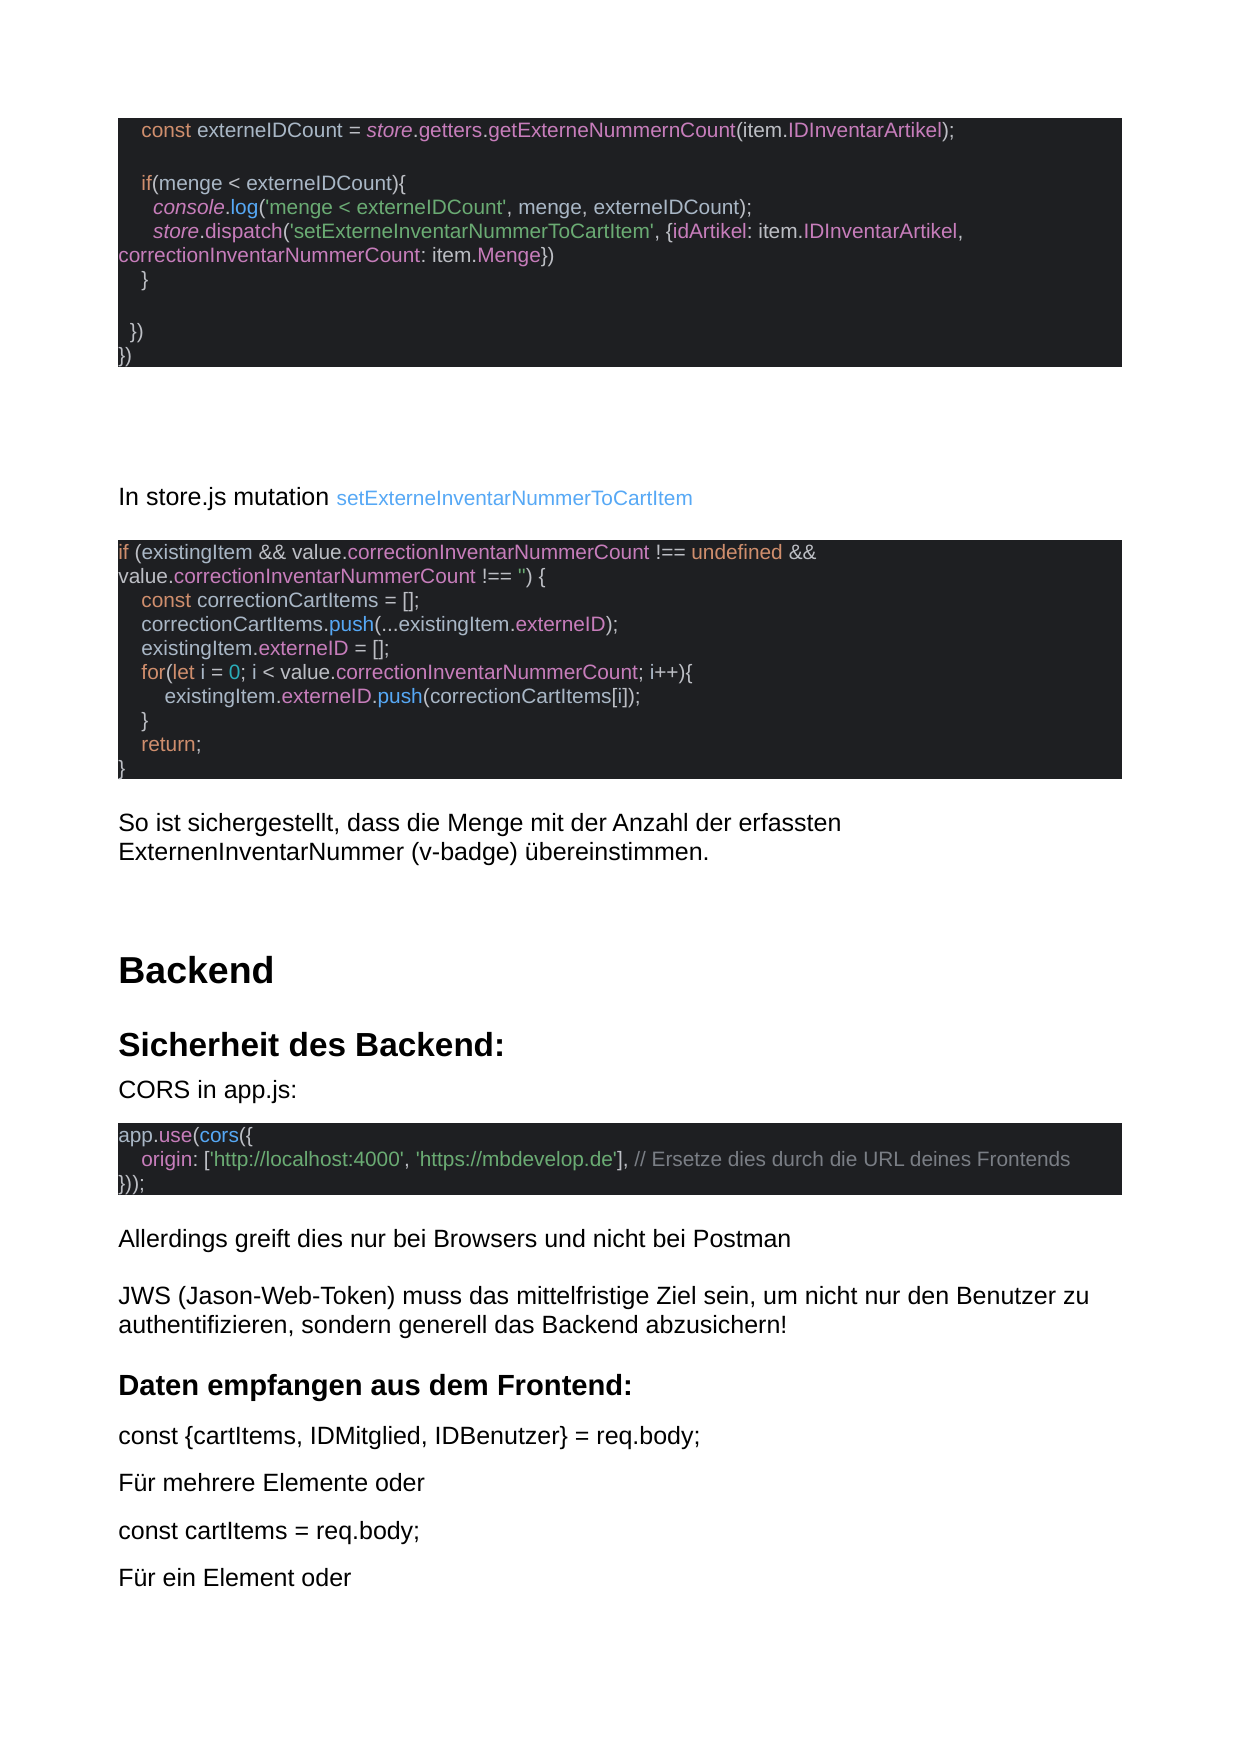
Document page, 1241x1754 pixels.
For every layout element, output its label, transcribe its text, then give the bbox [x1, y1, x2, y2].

text Für ein Element oder [118, 1563, 1122, 1592]
text CORS in app.js: [118, 1076, 1122, 1104]
text JWS (Jason-Web-Token) muss das mittelfristige Ziel sein, um nicht nur den Benutzer zu authentifizieren, sondern generell das Backend abzusichern! [118, 1281, 1122, 1339]
text Für mehrere Elemente oder [118, 1468, 1122, 1497]
subtitle Sicherheit des Backend: [118, 1024, 1122, 1063]
text const cartItems = req.body; [118, 1516, 1122, 1544]
subtitle Backend [118, 948, 1122, 991]
text Allerdings greift dies nur bei Browsers und nicht bei Postman [118, 1224, 1122, 1252]
text app.use(cors({ origin: ['http://localhost:4000', 'https://mbdevelop.de'], // Ersetze dies durch die URL deines Frontends })); [118, 1123, 1122, 1195]
text const externeIDCount = store.getters.getExterneNummernCount(item.IDInventarArtikel); if(menge < externeIDCount){ console.log('menge < externeIDCount', menge, externeIDCount); store.dispatch('setExterneInventarNummerToCartItem', {idArtikel: item.IDInventarArtikel, correctionInventarNummerCount: item.Menge}) } }) }) [118, 118, 1122, 367]
text In store.js mutation setExterneInventarNummerToCartItem [118, 482, 1122, 511]
text if (existingItem && value.correctionInventarNummerCount !== undefined && value.correctionInventarNummerCount !== '') { const correctionCartItems = []; correctionCartItems.push(...existingItem.externeID); existingItem.externeID = []; for(let i = 0; i < value.correctionInventarNummerCount; i++){ existingItem.externeID.push(correctionCartItems[i]); } return; } [118, 540, 1122, 779]
text const {cartItems, IDMitglied, IDBenutzer} = req.body; [118, 1421, 1122, 1449]
text Daten empfangen aus dem Frontend: [118, 1367, 1122, 1401]
text So ist sichergestellt, dass die Menge mit der Anzahl der erfassten ExternenInventarNummer (v-badge) übereinstimmen. [118, 808, 1122, 866]
